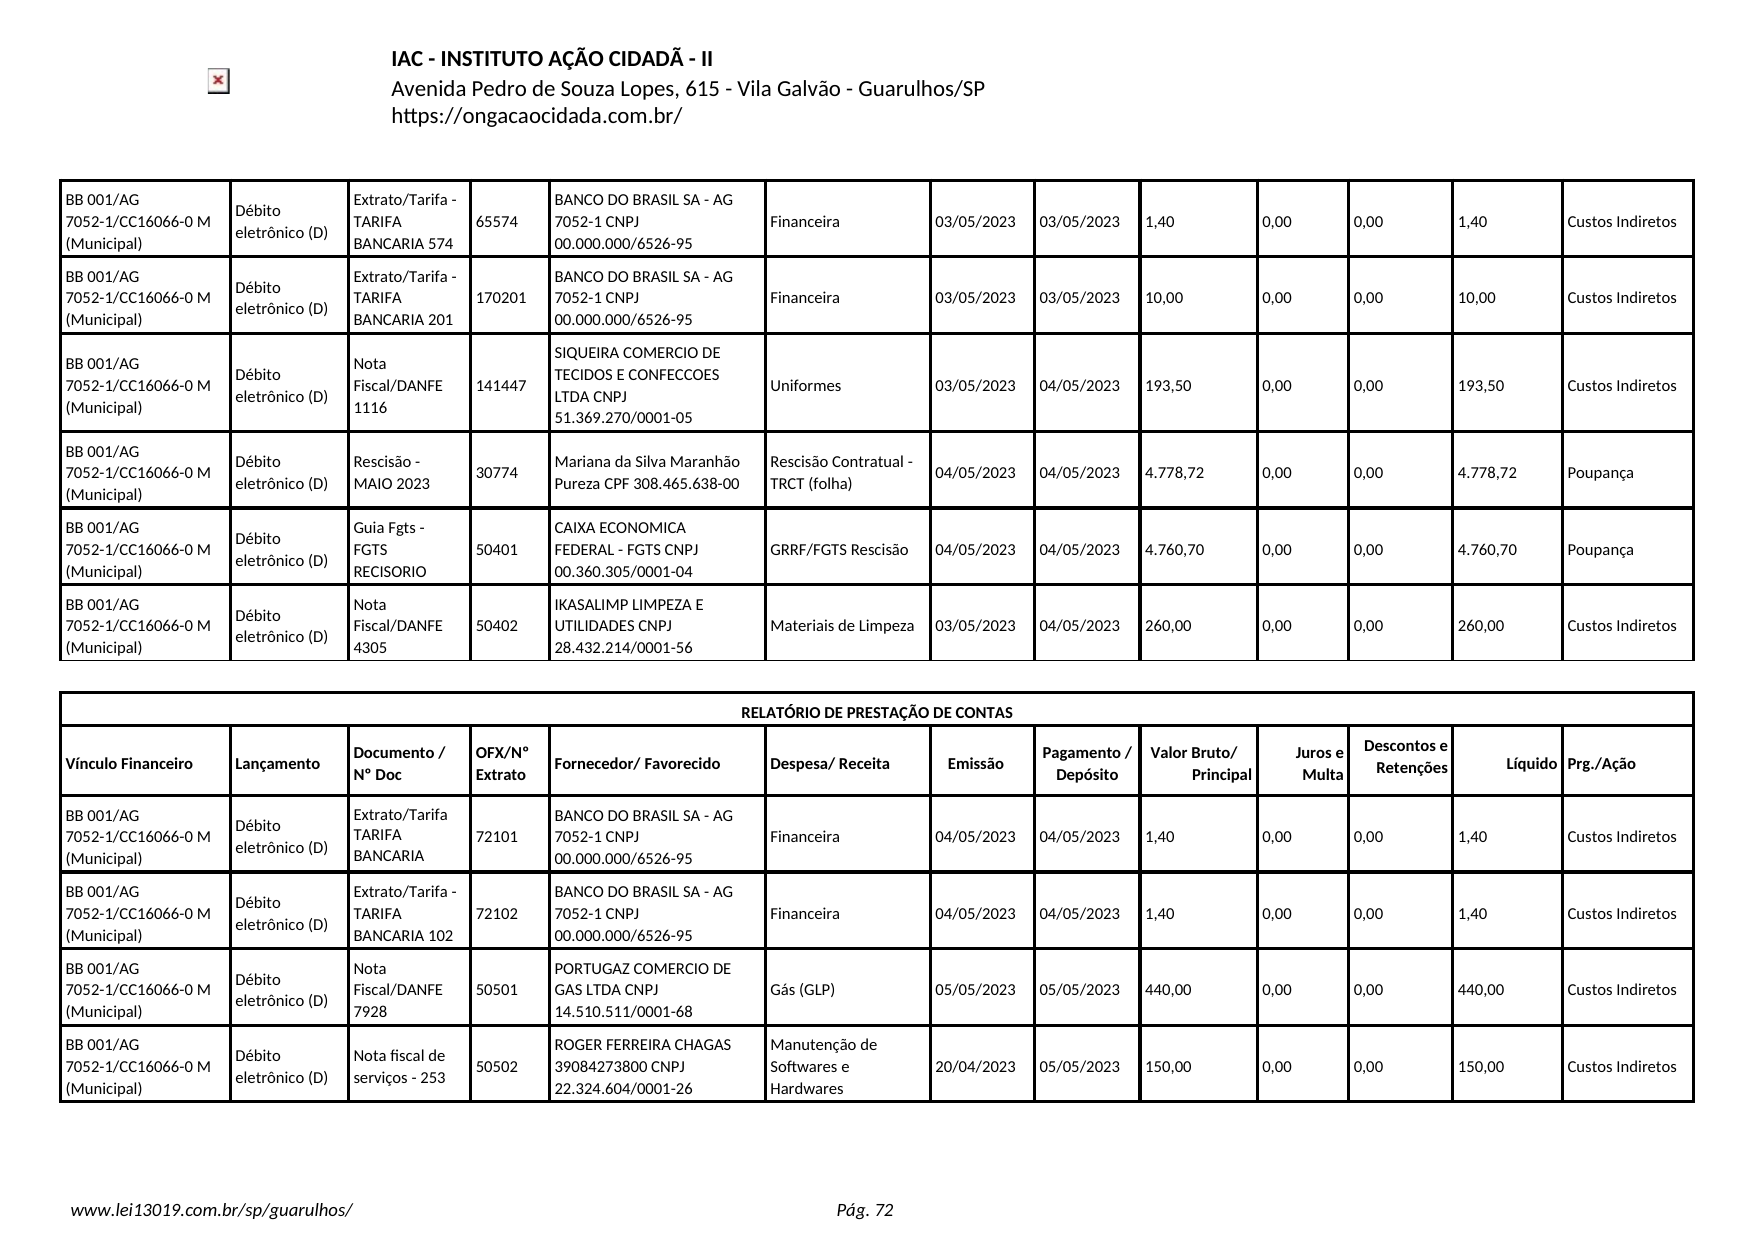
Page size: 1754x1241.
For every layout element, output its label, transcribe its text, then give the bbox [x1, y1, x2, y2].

table_cell 0,00 [1350, 1027, 1451, 1100]
table_cell CAIXA ECONOMICA FEDERAL - FGTS CNPJ 00.360.305/0001-04 [551, 510, 764, 583]
table_cell 04/05/2023 [932, 433, 1033, 506]
table_cell Materiais de Limpeza [767, 586, 929, 659]
table_cell Valor Bruto/ Principal [1142, 727, 1256, 794]
table_cell 05/05/2023 [1036, 950, 1138, 1023]
table_cell Débito eletrônico (D) [232, 950, 347, 1023]
table_cell Custos Indiretos [1564, 874, 1692, 947]
table_cell 0,00 [1350, 335, 1451, 430]
table_cell Poupança [1564, 510, 1692, 583]
table_cell 72102 [472, 874, 548, 947]
table_cell 440,00 [1142, 950, 1256, 1023]
table_cell Financeira [767, 797, 929, 870]
table_cell 0,00 [1350, 797, 1451, 870]
table_cell 0,00 [1259, 586, 1347, 659]
table_cell Débito eletrônico (D) [232, 1027, 347, 1100]
table_cell BANCO DO BRASIL SA - AG 7052-1 CNPJ 00.000.000/6526-95 [551, 258, 764, 332]
table_cell 03/05/2023 [932, 182, 1033, 255]
table_cell OFX/Nº Extrato [472, 727, 548, 794]
table_cell 0,00 [1259, 797, 1347, 870]
table_cell 1,40 [1454, 874, 1561, 947]
table_cell 04/05/2023 [1036, 797, 1138, 870]
table_cell Débito eletrônico (D) [232, 797, 347, 870]
table_cell BB 001/AG 7052-1/CC16066-0 M (Municipal) [62, 797, 229, 870]
table_cell 04/05/2023 [1036, 335, 1138, 430]
table_cell 05/05/2023 [1036, 1027, 1138, 1100]
table_cell 0,00 [1259, 1027, 1347, 1100]
table_cell 65574 [472, 182, 548, 255]
table_cell 0,00 [1259, 433, 1347, 506]
table_cell 50501 [472, 950, 548, 1023]
table_cell Débito eletrônico (D) [232, 335, 347, 430]
table_cell 193,50 [1142, 335, 1256, 430]
table_cell Líquido [1454, 727, 1561, 794]
table_cell 0,00 [1259, 182, 1347, 255]
table_cell 4.760,70 [1142, 510, 1256, 583]
table_cell Custos Indiretos [1564, 797, 1692, 870]
table_cell 50402 [472, 586, 548, 659]
table_cell 0,00 [1259, 510, 1347, 583]
table_cell 0,00 [1259, 874, 1347, 947]
table_cell 1,40 [1142, 182, 1256, 255]
table_cell ROGER FERREIRA CHAGAS 39084273800 CNPJ 22.324.604/0001-26 [551, 1027, 764, 1100]
table_cell 72101 [472, 797, 548, 870]
table_cell 0,00 [1350, 258, 1451, 332]
table_cell Nota Fiscal/DANFE 1116 [350, 335, 469, 430]
table_cell 170201 [472, 258, 548, 332]
table_cell Débito eletrônico (D) [232, 586, 347, 659]
table_cell Despesa/ Receita [767, 727, 929, 794]
table_cell 04/05/2023 [1036, 433, 1138, 506]
table_cell Nota Fiscal/DANFE 4305 [350, 586, 469, 659]
table_cell BB 001/AG 7052-1/CC16066-0 M (Municipal) [62, 586, 229, 659]
table_cell Mariana da Silva Maranhão Pureza CPF 308.465.638-00 [551, 433, 764, 506]
table_cell Rescisão Contratual - TRCT (folha) [767, 433, 929, 506]
table_cell BANCO DO BRASIL SA - AG 7052-1 CNPJ 00.000.000/6526-95 [551, 797, 764, 870]
table_cell Débito eletrônico (D) [232, 874, 347, 947]
table_cell Nota Fiscal/DANFE 7928 [350, 950, 469, 1023]
table_cell Guia Fgts - FGTS RECISORIO [350, 510, 469, 583]
table_cell 260,00 [1454, 586, 1561, 659]
table_cell BB 001/AG 7052-1/CC16066-0 M (Municipal) [62, 335, 229, 430]
table_cell 04/05/2023 [932, 797, 1033, 870]
table_cell Financeira [767, 258, 929, 332]
table_cell Descontos e Retenções [1350, 727, 1451, 794]
table_cell Rescisão - MAIO 2023 [350, 433, 469, 506]
table_cell 03/05/2023 [932, 258, 1033, 332]
table_cell Débito eletrônico (D) [232, 510, 347, 583]
table_cell BB 001/AG 7052-1/CC16066-0 M (Municipal) [62, 1027, 229, 1100]
table_cell 1,40 [1454, 797, 1561, 870]
table_cell 0,00 [1259, 950, 1347, 1023]
table_cell Custos Indiretos [1564, 335, 1692, 430]
table_header RELATÓRIO DE PRESTAÇÃO DE CONTAS [62, 694, 1692, 724]
table_cell 150,00 [1142, 1027, 1256, 1100]
table_cell Documento / Nº Doc [350, 727, 469, 794]
table_cell Extrato/Tarifa - TARIFA BANCARIA 574 [350, 182, 469, 255]
table_cell Custos Indiretos [1564, 258, 1692, 332]
table_cell Gás (GLP) [767, 950, 929, 1023]
table_cell Juros e Multa [1259, 727, 1347, 794]
table_cell Manutenção de Softwares e Hardwares [767, 1027, 929, 1100]
table_cell GRRF/FGTS Rescisão [767, 510, 929, 583]
table_cell 10,00 [1454, 258, 1561, 332]
table_cell BB 001/AG 7052-1/CC16066-0 M (Municipal) [62, 258, 229, 332]
table_cell 20/04/2023 [932, 1027, 1033, 1100]
table_cell Débito eletrônico (D) [232, 182, 347, 255]
table_cell BB 001/AG 7052-1/CC16066-0 M (Municipal) [62, 510, 229, 583]
table_cell BB 001/AG 7052-1/CC16066-0 M (Municipal) [62, 433, 229, 506]
table_cell 440,00 [1454, 950, 1561, 1023]
table_cell 04/05/2023 [1036, 510, 1138, 583]
table_cell 1,40 [1142, 797, 1256, 870]
table_cell 05/05/2023 [932, 950, 1033, 1023]
table_cell 03/05/2023 [932, 586, 1033, 659]
table_cell 141447 [472, 335, 548, 430]
table_cell BANCO DO BRASIL SA - AG 7052-1 CNPJ 00.000.000/6526-95 [551, 182, 764, 255]
table_cell Custos Indiretos [1564, 950, 1692, 1023]
table_cell 10,00 [1142, 258, 1256, 332]
table_cell Custos Indiretos [1564, 1027, 1692, 1100]
table_cell Financeira [767, 874, 929, 947]
table_cell BB 001/AG 7052-1/CC16066-0 M (Municipal) [62, 950, 229, 1023]
table_cell Prg./Ação [1564, 727, 1692, 794]
table_cell Uniformes [767, 335, 929, 430]
table_cell 0,00 [1350, 182, 1451, 255]
table_cell 04/05/2023 [932, 874, 1033, 947]
table_cell Emissão [932, 727, 1033, 794]
table_cell 260,00 [1142, 586, 1256, 659]
table_cell Extrato/Tarifa TARIFA BANCARIA [350, 797, 469, 870]
table_cell BANCO DO BRASIL SA - AG 7052-1 CNPJ 00.000.000/6526-95 [551, 874, 764, 947]
table_cell 03/05/2023 [1036, 258, 1138, 332]
table_cell 0,00 [1350, 433, 1451, 506]
table_cell 4.778,72 [1142, 433, 1256, 506]
table_cell 0,00 [1259, 335, 1347, 430]
table_cell SIQUEIRA COMERCIO DE TECIDOS E CONFECCOES LTDA CNPJ 51.369.270/0001-05 [551, 335, 764, 430]
table_cell 193,50 [1454, 335, 1561, 430]
table_cell 4.760,70 [1454, 510, 1561, 583]
picture [207, 68, 230, 94]
table_cell 03/05/2023 [1036, 182, 1138, 255]
table_cell 4.778,72 [1454, 433, 1561, 506]
table_cell 150,00 [1454, 1027, 1561, 1100]
table_cell Débito eletrônico (D) [232, 433, 347, 506]
table_cell Custos Indiretos [1564, 586, 1692, 659]
table_cell 0,00 [1350, 874, 1451, 947]
table_cell 0,00 [1350, 510, 1451, 583]
table_cell 04/05/2023 [1036, 874, 1138, 947]
table_cell BB 001/AG 7052-1/CC16066-0 M (Municipal) [62, 182, 229, 255]
table_cell Fornecedor/ Favorecido [551, 727, 764, 794]
table_cell IKASALIMP LIMPEZA E UTILIDADES CNPJ 28.432.214/0001-56 [551, 586, 764, 659]
table_cell 50502 [472, 1027, 548, 1100]
table_cell Vínculo Financeiro [62, 727, 229, 794]
table_cell BB 001/AG 7052-1/CC16066-0 M (Municipal) [62, 874, 229, 947]
table_cell Extrato/Tarifa - TARIFA BANCARIA 201 [350, 258, 469, 332]
table_cell 1,40 [1142, 874, 1256, 947]
table_cell Nota fiscal de serviços - 253 [350, 1027, 469, 1100]
table_cell 30774 [472, 433, 548, 506]
table_cell Débito eletrônico (D) [232, 258, 347, 332]
table_cell PORTUGAZ COMERCIO DE GAS LTDA CNPJ 14.510.511/0001-68 [551, 950, 764, 1023]
table_cell Lançamento [232, 727, 347, 794]
table_cell 0,00 [1259, 258, 1347, 332]
table_cell 0,00 [1350, 950, 1451, 1023]
table_cell Financeira [767, 182, 929, 255]
table_cell 03/05/2023 [932, 335, 1033, 430]
table_cell 04/05/2023 [932, 510, 1033, 583]
table_cell Extrato/Tarifa - TARIFA BANCARIA 102 [350, 874, 469, 947]
table_cell Poupança [1564, 433, 1692, 506]
table_cell 0,00 [1350, 586, 1451, 659]
table_cell 1,40 [1454, 182, 1561, 255]
table_cell Custos Indiretos [1564, 182, 1692, 255]
table_cell 04/05/2023 [1036, 586, 1138, 659]
table_cell 50401 [472, 510, 548, 583]
table_cell Pagamento / Depósito [1036, 727, 1138, 794]
